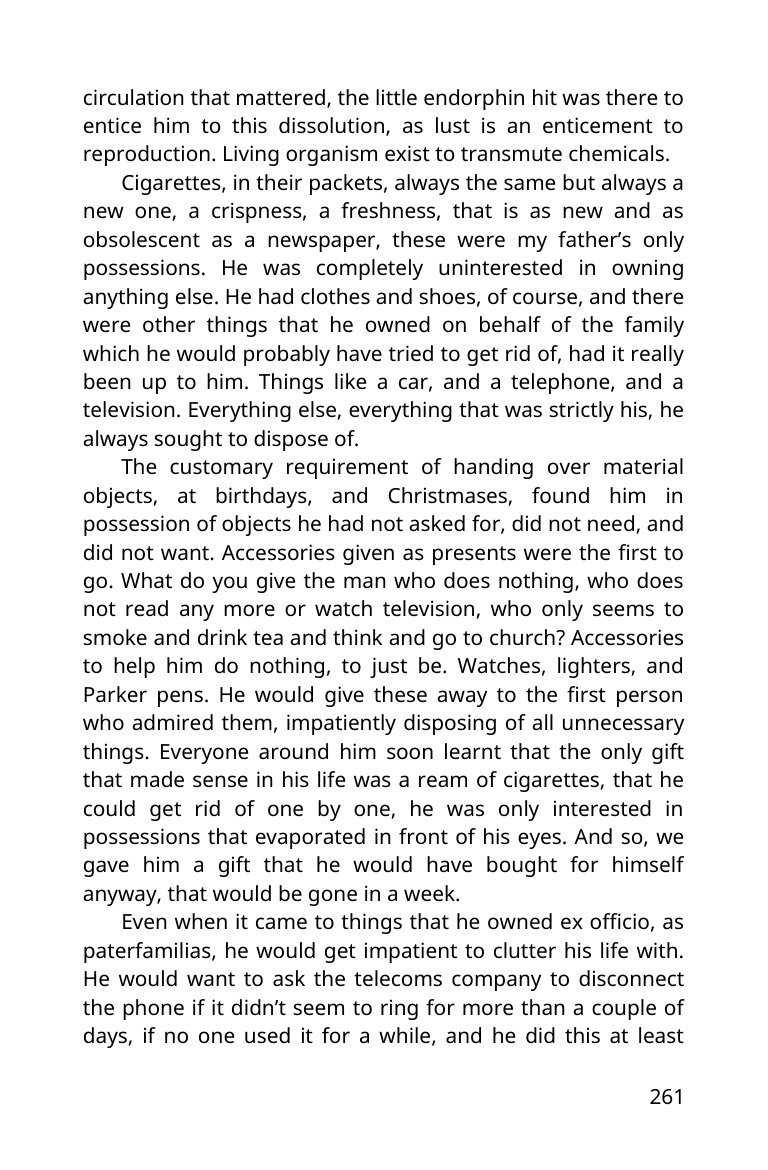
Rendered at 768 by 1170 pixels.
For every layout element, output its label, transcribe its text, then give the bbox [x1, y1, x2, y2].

text Even when it came to things that he owned ex officio, as paterfamilias, he would get impatient to clutter his life with. He would want to ask the telecoms company to disconnect the phone if it didn’t seem to ring for more than a couple of days, if no one used it for a while, and he did this at least [83, 907, 685, 1049]
text Cigarettes, in their packets, always the same but always a new one, a crispness, a freshness, that is as new and as obsolescent as a newspaper, these were my father’s only possessions. He was completely uninterested in owning anything else. He had clothes and shoes, of course, and there were other things that he owned on behalf of the family which he would probably have tried to get rid of, had it really been up to him. Things like a car, and a telephone, and a television. Everything else, everything that was strictly his, he always sought to dispose of. [83, 168, 685, 452]
text The customary requirement of handing over material objects, at birthdays, and Christmases, found him in possession of objects he had not asked for, did not need, and did not want. Accessories given as presents were the first to go. What do you give the man who does nothing, who does not read any more or watch television, who only seems to smoke and drink tea and think and go to church? Accessories to help him do nothing, to just be. Watches, lighters, and Parker pens. He would give these away to the first person who admired them, impatiently disposing of all unnecessary things. Everyone around him soon learnt that the only gift that made sense in his life was a ream of cigarettes, that he could get rid of one by one, he was only interested in possessions that evaporated in front of his eyes. And so, we gave him a gift that he would have bought for himself anyway, that would be gone in a week. [83, 452, 685, 907]
text circulation that mattered, the little endorphin hit was there to entice him to this dissolution, as lust is an enticement to reproduction. Living organism exist to transmute chemicals. [83, 83, 685, 168]
